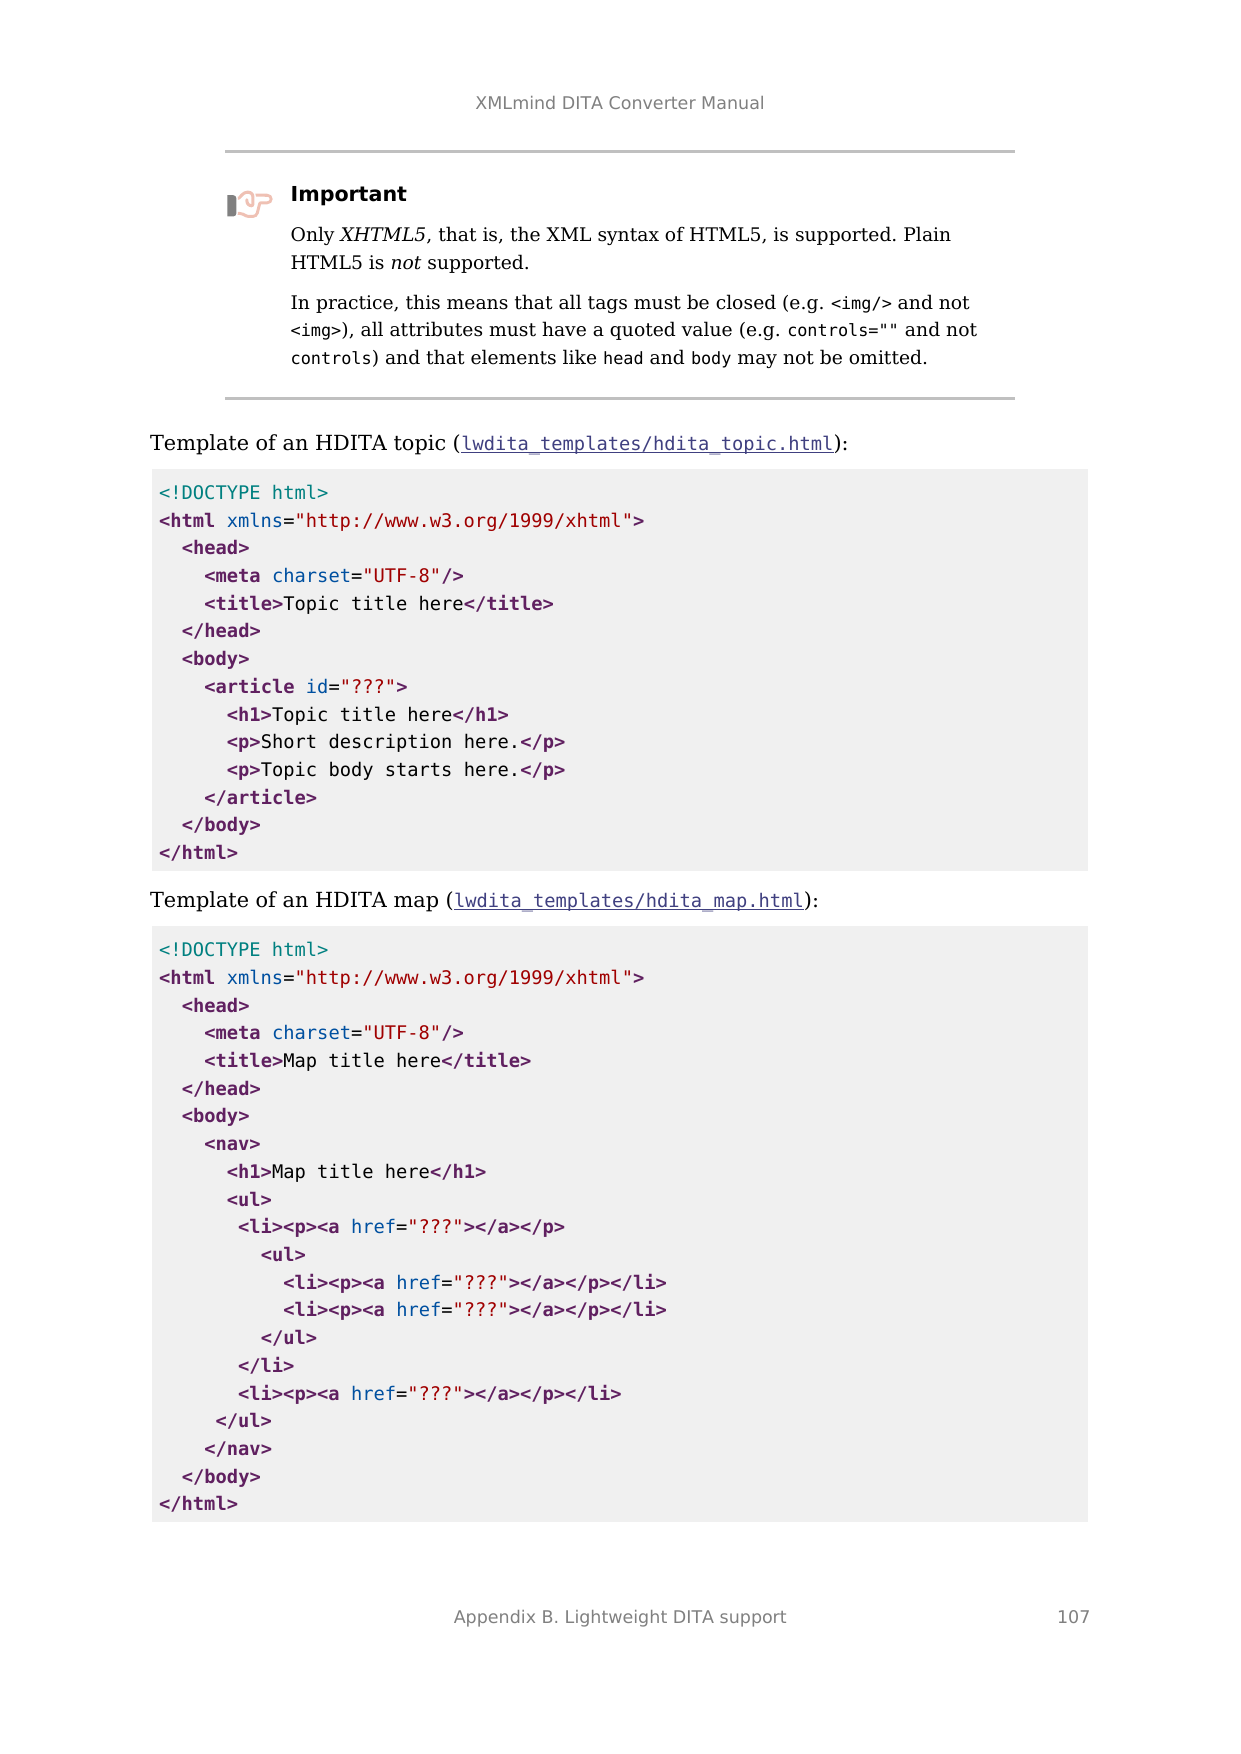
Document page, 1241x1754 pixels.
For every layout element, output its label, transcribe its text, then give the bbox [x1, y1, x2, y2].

text <!DOCTYPE html> <html xmlns="http://www.w3.org/1999/xhtml"> <head> <meta charset="UTF-8"/> <title>Map title here</title> </head> <body> <nav> <h1>Map title here</h1> <ul> <li><p><a href="???"></a></p> <ul> <li><p><a href="???"></a></p></li> <li><p><a href="???"></a></p></li> </ul> </li> <li><p><a href="???"></a></p></li> </ul> </nav> </body> </html> [152, 926, 1088, 1522]
text Template of an HDITA topic (lwdita_templates/hdita_topic.html): [150, 427, 1090, 455]
table_header [225, 153, 290, 397]
text <!DOCTYPE html> <html xmlns="http://www.w3.org/1999/xhtml"> <head> <meta charset="UTF-8"/> <title>Topic title here</title> </head> <body> <article id="???"> <h1>Topic title here</h1> <p>Short description here.</p> <p>Topic body starts here.</p> </article> </body> </html> [152, 469, 1088, 871]
text Template of an HDITA map (lwdita_templates/hdita_map.html): [150, 885, 1090, 912]
table_header Important Only XHTML5, that is, the XML syntax of HTML5, is supported. Plain HTML5 is not supported. In practice, this means that all tags must be closed (e.g. <img/> and not <img>), all attributes must have a quoted value (e.g. controls="" and not controls) and that elements like head and body may not be omitted. [290, 153, 1015, 397]
